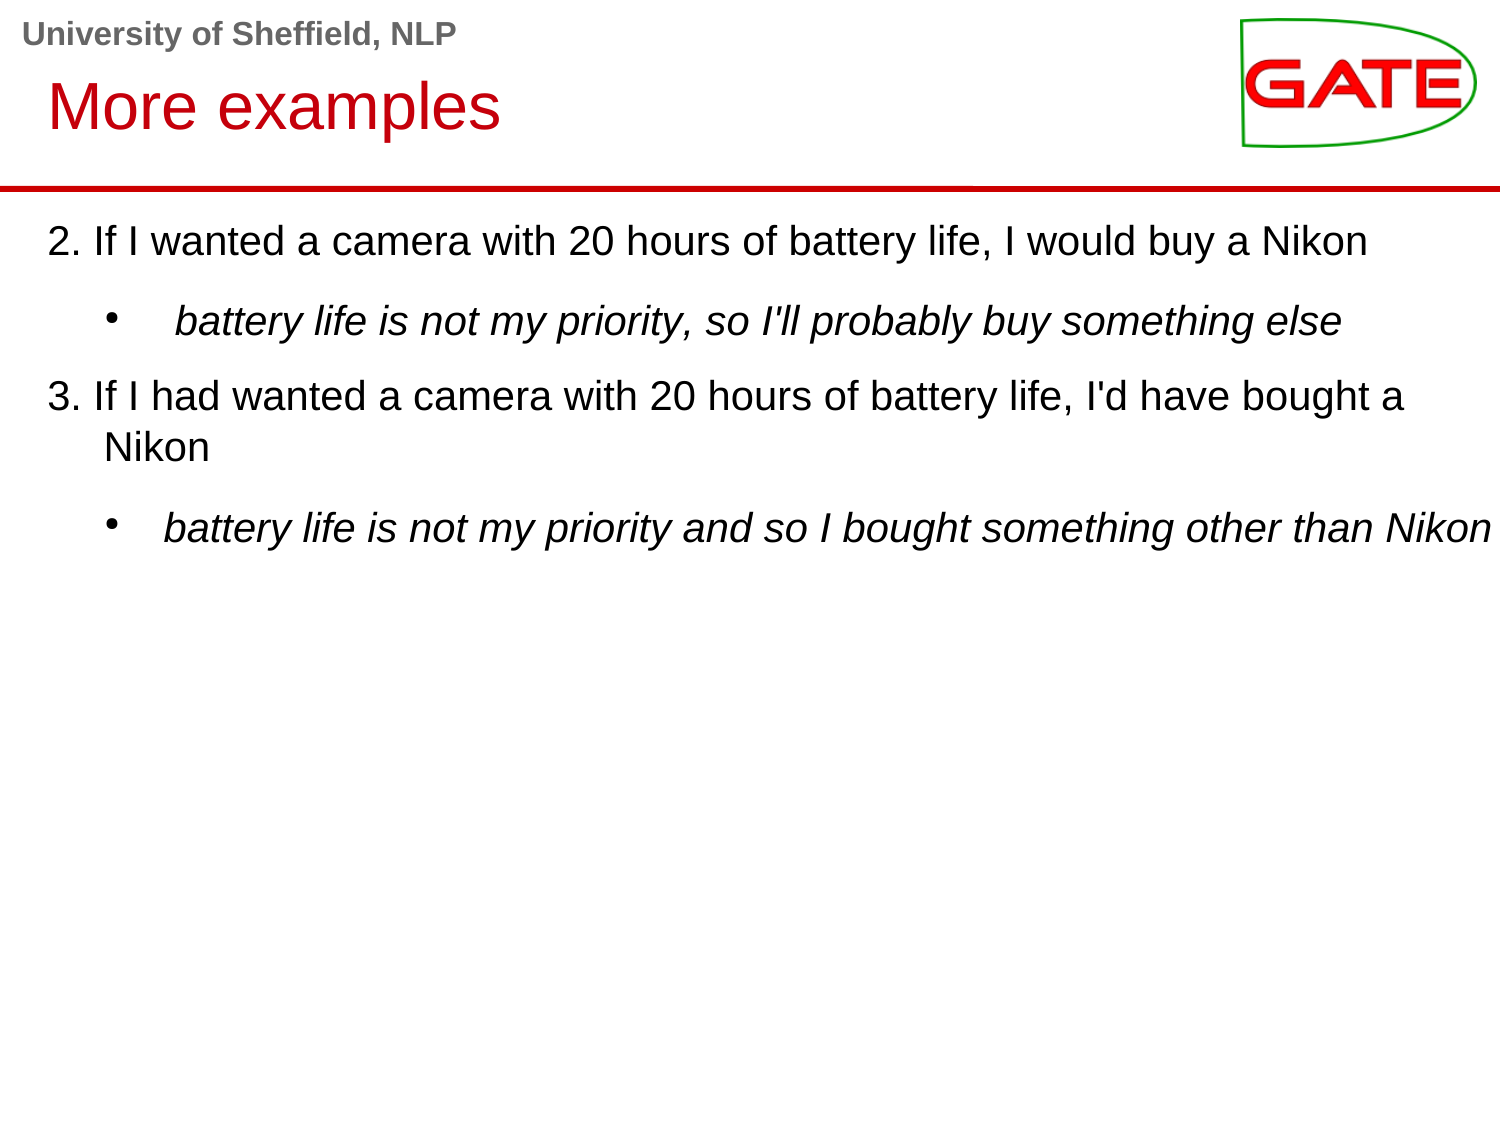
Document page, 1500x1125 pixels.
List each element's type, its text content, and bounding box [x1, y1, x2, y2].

list If I wanted a camera with 20 hours of battery life, I would buy a Nikon battery life is not my priority, so I'll probably buy something else 3. If I had wanted a camera with 20 hours of battery life, I'd have bought a Nikon battery life is not my priority and so I bought something other than Nikon [47, 212, 1500, 1064]
picture [1240, 18, 1477, 148]
title More examples [47, 47, 1267, 168]
